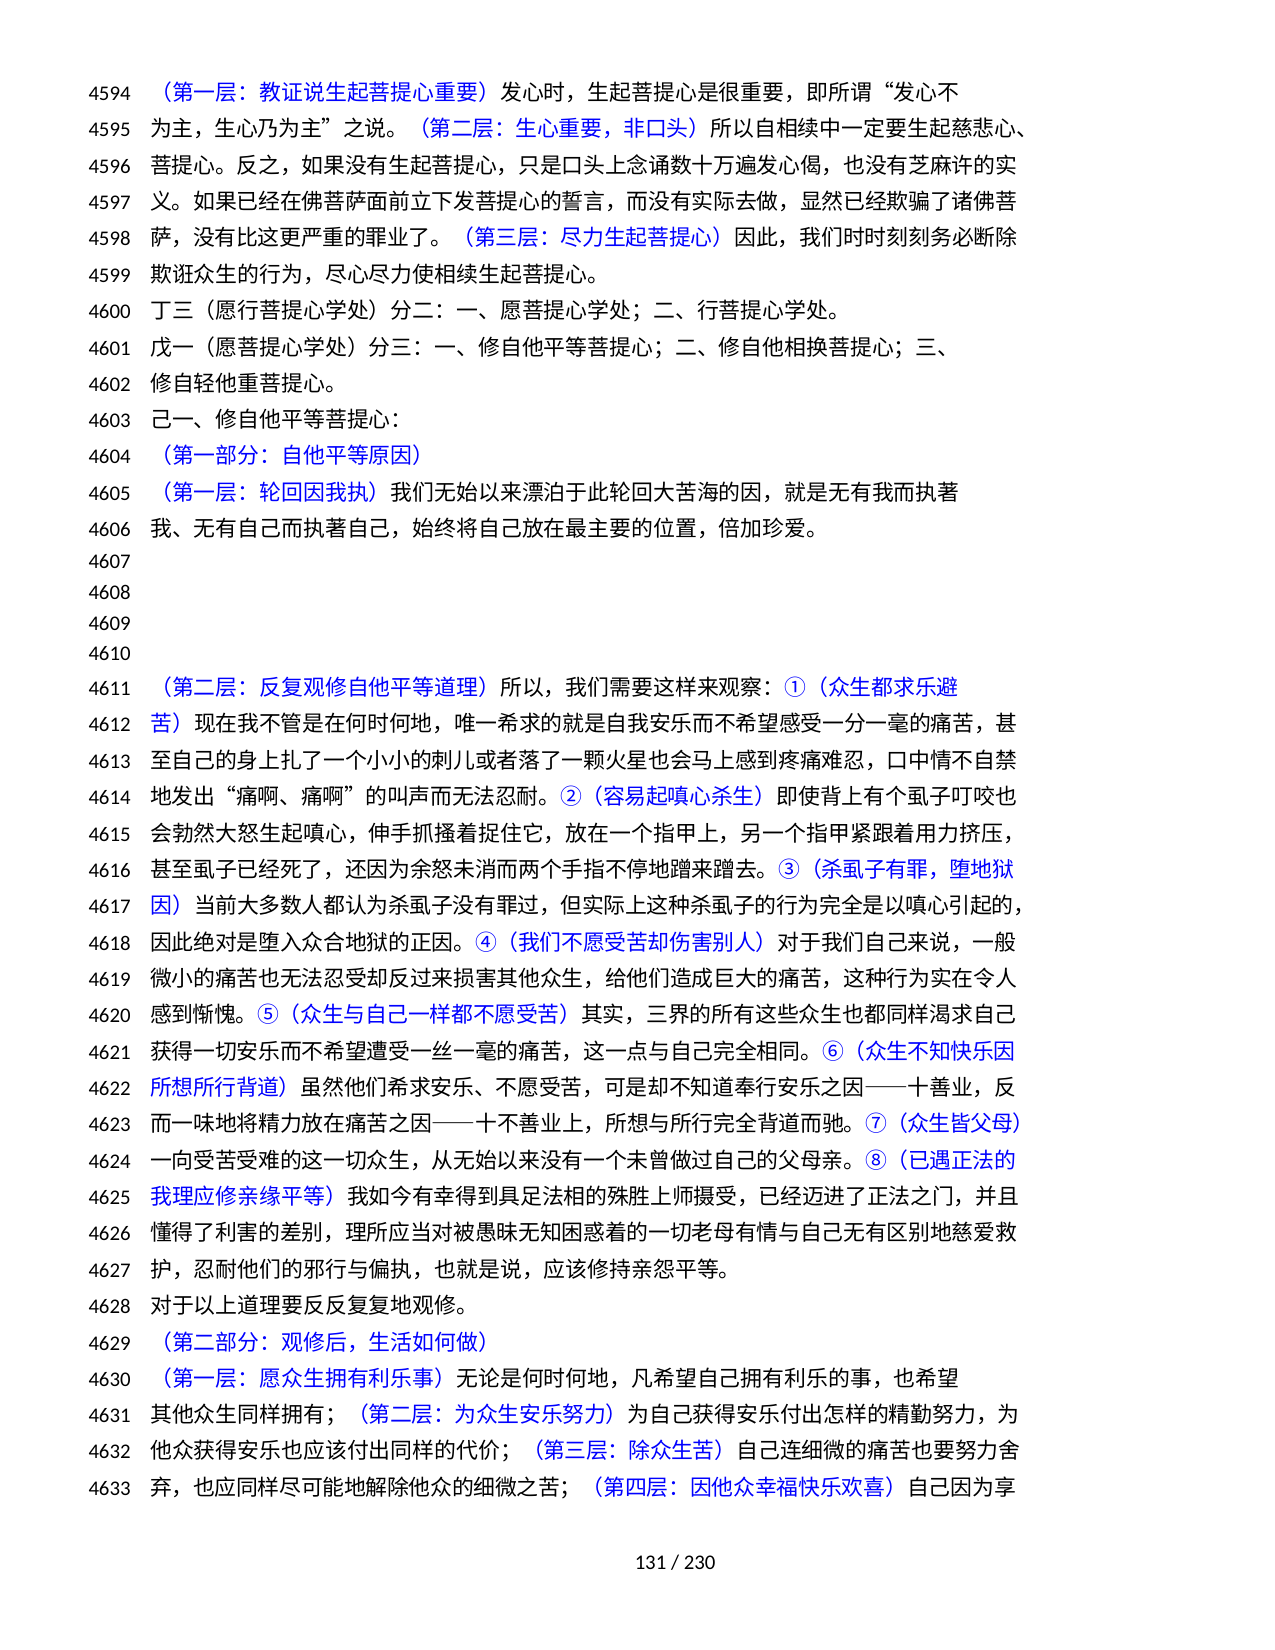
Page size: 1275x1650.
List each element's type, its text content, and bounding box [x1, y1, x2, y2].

text 欺诳众生的行为，尽心尽力使相续生起菩提心。 [150, 257, 1200, 288]
text 一向受苦受难的这一切众生，从无始以来没有一个未曾做过自己的父母亲。⑧（已遇正法的 [150, 1143, 1200, 1174]
text 为主，生心乃为主”之说。（第二层：生心重要，非口头）所以自相续中一定要生起慈悲心、 [150, 111, 1200, 143]
text 萨，没有比这更严重的罪业了。（第三层：尽力生起菩提心）因此，我们时时刻刻务必断除 [150, 220, 1200, 252]
text （第一部分：自他平等原因） [150, 438, 1200, 470]
text 获得一切安乐而不希望遭受一丝一毫的痛苦，这一点与自己完全相同。⑥（众生不知快乐因 [150, 1034, 1200, 1065]
text 其他众生同样拥有；（第二层：为众生安乐努力）为自己获得安乐付出怎样的精勤努力，为 [150, 1397, 1200, 1429]
text 至自己的身上扎了一个小小的刺儿或者落了一颗火星也会马上感到疼痛难忍，口中情不自禁 [150, 743, 1200, 774]
text 戊一（愿菩提心学处）分三：一、修自他平等菩提心；二、修自他相换菩提心；三、 [150, 329, 1200, 361]
text 而一味地将精力放在痛苦之因——十不善业上，所想与所行完全背道而驰。⑦（众生皆父母） [150, 1106, 1200, 1138]
text 己一、修自他平等菩提心： [150, 402, 1200, 434]
text （第一层：教证说生起菩提心重要）发心时，生起菩提心是很重要，即所谓“发心不 [150, 75, 1200, 107]
text （第二部分：观修后，生活如何做） [150, 1324, 1200, 1356]
text 义。如果已经在佛菩萨面前立下发菩提心的誓言，而没有实际去做，显然已经欺骗了诸佛菩 [150, 184, 1200, 216]
text 他众获得安乐也应该付出同样的代价；（第三层：除众生苦）自己连细微的痛苦也要努力舍 [150, 1433, 1200, 1465]
text 丁三（愿行菩提心学处）分二：一、愿菩提心学处；二、行菩提心学处。 [150, 293, 1200, 325]
text 修自轻他重菩提心。 [150, 366, 1200, 397]
text 因此绝对是堕入众合地狱的正因。④（我们不愿受苦却伤害别人）对于我们自己来说，一般 [150, 924, 1200, 956]
text 因）当前大多数人都认为杀虱子没有罪过，但实际上这种杀虱子的行为完全是以嗔心引起的， [150, 888, 1200, 920]
text 我、无有自己而执著自己，始终将自己放在最主要的位置，倍加珍爱。 [150, 511, 1200, 543]
text （第一层：愿众生拥有利乐事）无论是何时何地，凡希望自己拥有利乐的事，也希望 [150, 1361, 1200, 1392]
text 懂得了利害的差别，理所应当对被愚昧无知困惑着的一切老母有情与自己无有区别地慈爱救 [150, 1215, 1200, 1247]
text （第一层：轮回因我执）我们无始以来漂泊于此轮回大苦海的因，就是无有我而执著 [150, 475, 1200, 507]
text 弃，也应同样尽可能地解除他众的细微之苦；（第四层：因他众幸福快乐欢喜）自己因为享 [150, 1470, 1200, 1502]
text 对于以上道理要反反复复地观修。 [150, 1288, 1200, 1320]
text 所想所行背道）虽然他们希求安乐、不愿受苦，可是却不知道奉行安乐之因——十善业，反 [150, 1070, 1200, 1102]
text 会勃然大怒生起嗔心，伸手抓搔着捉住它，放在一个指甲上，另一个指甲紧跟着用力挤压， [150, 816, 1200, 847]
text 菩提心。反之，如果没有生起菩提心，只是口头上念诵数十万遍发心偈，也没有芝麻许的实 [150, 148, 1200, 179]
text 苦）现在我不管是在何时何地，唯一希求的就是自我安乐而不希望感受一分一毫的痛苦，甚 [150, 706, 1200, 738]
text 护，忍耐他们的邪行与偏执，也就是说，应该修持亲怨平等。 [150, 1252, 1200, 1283]
text 甚至虱子已经死了，还因为余怒未消而两个手指不停地蹭来蹭去。③（杀虱子有罪，堕地狱 [150, 852, 1200, 883]
text 地发出“痛啊、痛啊”的叫声而无法忍耐。②（容易起嗔心杀生）即使背上有个虱子叮咬也 [150, 779, 1200, 811]
text 感到惭愧。⑤（众生与自己一样都不愿受苦）其实，三界的所有这些众生也都同样渴求自己 [150, 997, 1200, 1029]
text （第二层：反复观修自他平等道理）所以，我们需要这样来观察：①（众生都求乐避 [150, 670, 1200, 702]
text 微小的痛苦也无法忍受却反过来损害其他众生，给他们造成巨大的痛苦，这种行为实在令人 [150, 961, 1200, 993]
text 我理应修亲缘平等）我如今有幸得到具足法相的殊胜上师摄受，已经迈进了正法之门，并且 [150, 1179, 1200, 1211]
